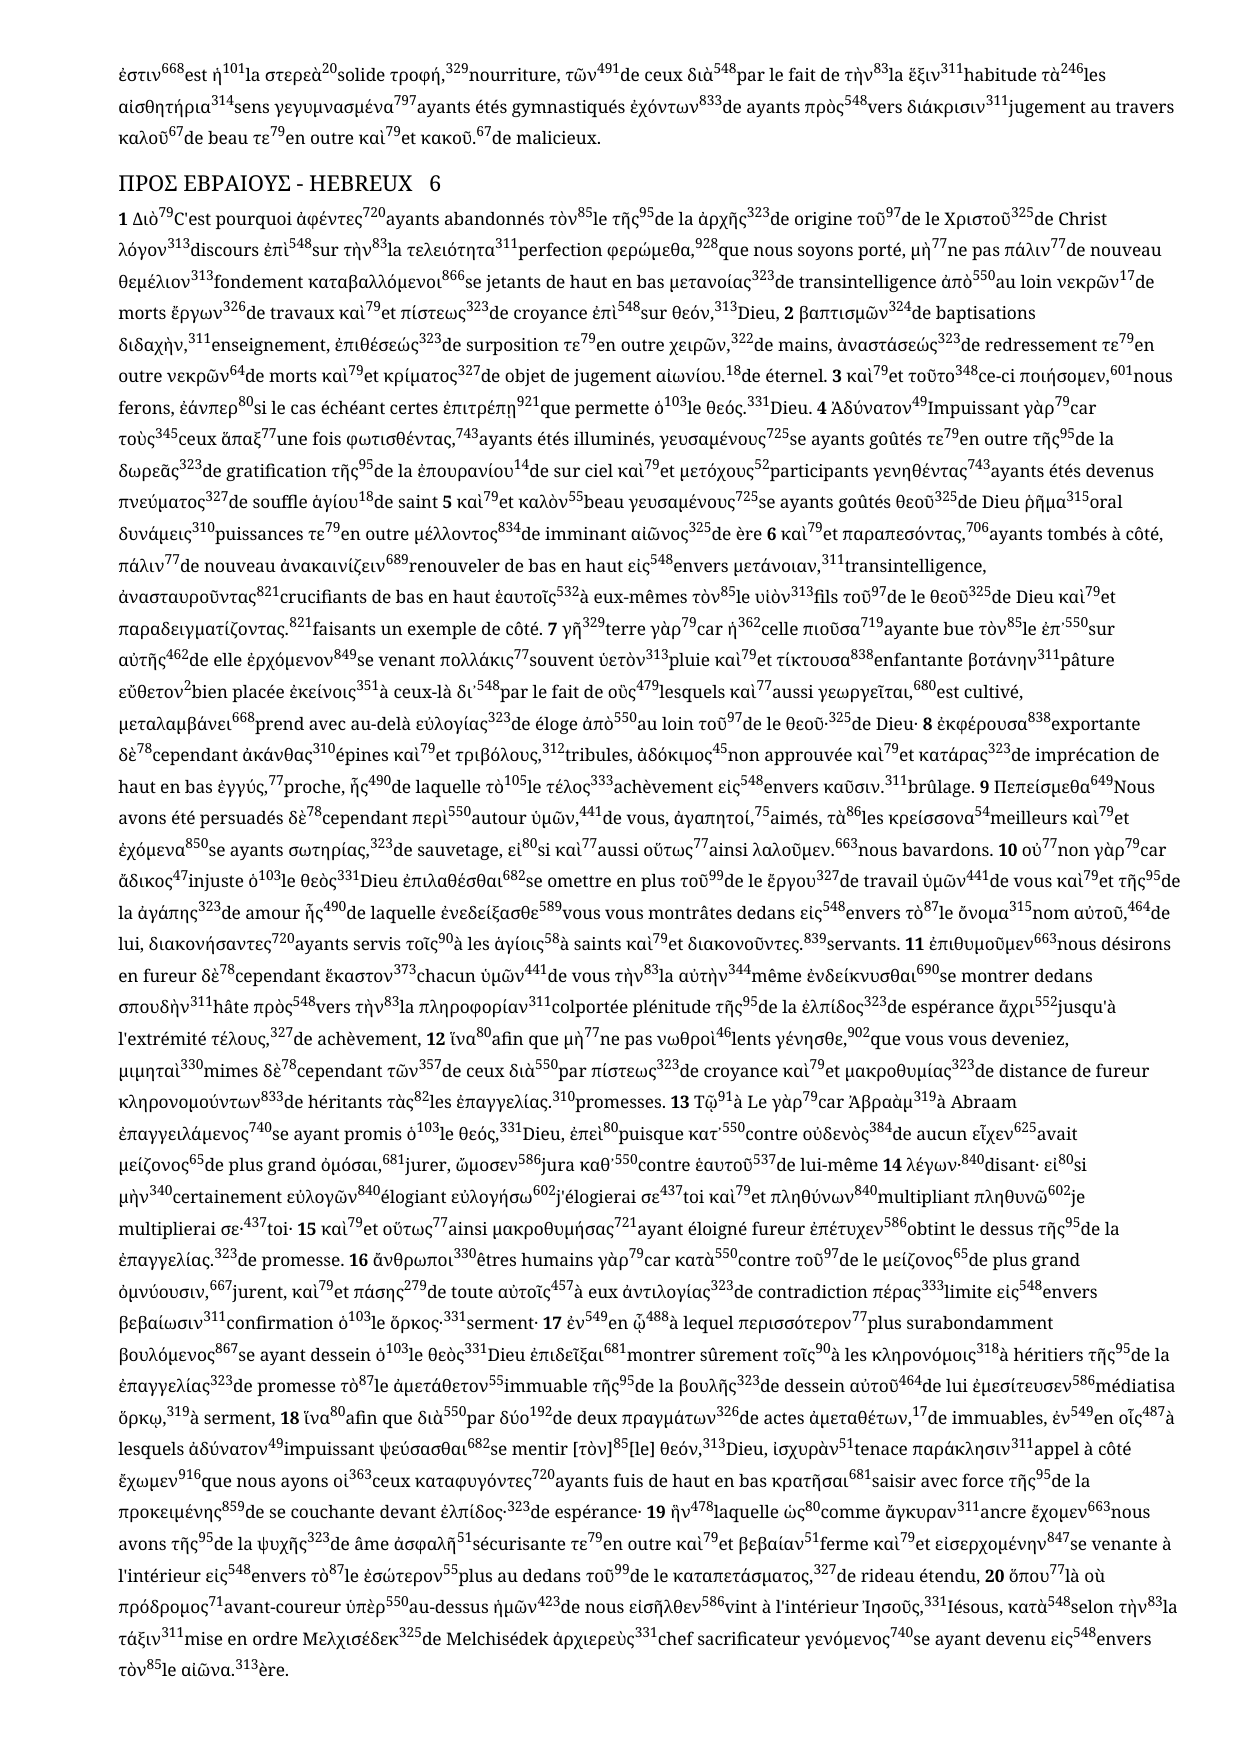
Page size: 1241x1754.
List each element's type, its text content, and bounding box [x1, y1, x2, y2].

text 1 Πᾶς287Tout γὰρ79car ἀρχιερεὺς331chef sacrificateur ἐξ550hors ἀνθρώπων324de êtres humains λαμβανόμενος891étant pris ὑπὲρ550au-dessus ἀνθρώπων324de êtres humains καθίσταται680est constitué τὰ347ces πρὸς548vers τὸν85le θεόν,313Dieu, ἵνα80afin que προσφέρῃ921que apporte δῶρά314dons τε79en outre καὶ79et θυσίας310sacrifices ὑπὲρ550au-dessus ἁμαρτιῶν,322de fautes, 2 μετριοπαθεῖν689mesurer la souffrance δυνάμενος867se pouvant τοῖς351à ceux ἀγνοοῦσιν827à méconnaissants καὶ79et πλανωμένοις,879à étants égarés, ἐπεὶ80puisque καὶ77aussi αὐτὸς469lui περίκειται680est couché autour ἀσθένειαν311infirmité 3 καὶ79et δι᾽548par le fait de αὐτὴν450elle ὀφείλει,668doit, καθὼς77de haut en bas comme περὶ550autour τοῦ97de le λαοῦ,325de peuple, οὕτως77ainsi καὶ77aussi περὶ550autour αὐτοῦ537de lui-même προσφέρειν689apporter περὶ550autour ἁμαρτιῶν.322de fautes. 4 καὶ79et οὐχ77non ἑαυτῷ533à lui-même τις390un quelconque λαμβάνει668prend τὴν83la τιμὴν311valeur ἀλλὰ79mais καλούμενος891étant appelé ὑπὸ550sous τοῦ97de le θεοῦ325de Dieu καθώσπερ77tout comme καὶ77aussi Ἀαρών.331Aaron. 5 Οὕτως77Ainsi καὶ77aussi ὁ103le Χριστὸς331Christ οὐχ77non ἑαυτὸν528lui-même ἐδόξασεν586glorifia γενηθῆναι683être devenu ἀρχιερέα313chef sacrificateur ἀλλ᾽79mais ὁ364celui λαλήσας721ayant bavardé πρὸς548vers αὐτόν·452lui· υἱός331fils μου424de moi εἶ666tu es σύ,448toi, ἐγὼ431moi σήμερον77aujourd'hui γεγέννηκά638j'ai engendré σε·437toi· 6 καθὼς77de haut en bas comme καὶ77aussi ἐν549en ἑτέρῳ378à autre-différent λέγει·668dit· σὺ448toi ἱερεὺς331sacrificateur εἰς548envers τὸν85le αἰῶνα313ère κατὰ548selon τὴν83la τάξιν311mise en ordre Μελχισέδεκ,325de Melchisédek, 7 ὃς498lequel ἐν549en ταῖς88à les ἡμέραις316à journées τῆς95de la σαρκὸς323de chair αὐτοῦ464de lui δεήσεις310supplications τε79en outre καὶ79et ἱκετηρίας310implorations πρὸς548vers τὸν346celui δυνάμενον849se pouvant σῴζειν689sauver αὐτὸν452lui ἐκ550hors θανάτου325de trépas μετὰ550avec κραυγῆς323de cri ἰσχυρᾶς14de tenace καὶ79et δακρύων326de larmes προσενέγκας721ayant apporté καὶ79et εἰσακουσθεὶς760ayant été écouté envers ἀπὸ550au loin τῆς95de la εὐλαβείας,323de précaution, 8 καίπερ79et certes ὢν840étant υἱός,331fils, ἔμαθεν586apprit ἀφ᾽550au loin ὧν493de lesquels ἔπαθεν586souffrit τὴν83la ὑπακοήν,311écoute soumise, 9 καὶ79et τελειωθεὶς760ayant été perfectionné ἐγένετο592se devint πᾶσιν274à tous τοῖς351à ceux ὑπακούουσιν827à écoutants en soumission αὐτῷ458à lui αἴτιος71auteur σωτηρίας323de sauvetage αἰωνίου,14de éternelle, 10 προσαγορευθεὶς760ayant été adressé auprès de l'agora ὑπὸ550sous τοῦ97de le θεοῦ325de Dieu ἀρχιερεὺς331chef sacrificateur κατὰ548selon τὴν83la τάξιν311mise en ordre Μελχισέδεκ.325de Melchisédek. 11 Περὶ550Autour οὗ492de lequel πολὺς390nombreux ἡμῖν419à nous ὁ103le λόγος331discours καὶ79et δυσερμήνευτος47difficile d'interprétation λέγειν,689dire, ἐπεὶ80puisque νωθροὶ46lents γεγόνατε639vous avez devenus ταῖς88à les ἀκοαῖς.316à écoutes. 12 καὶ77aussi γὰρ79car ὀφείλοντες839devants εἶναι689être διδάσκαλοι330enseignants διὰ548par le fait de τὸν85le χρόνον,313temps, πάλιν77de nouveau χρείαν311besoin ἔχετε665vous avez τοῦ360de ce διδάσκειν689enseigner ὑμᾶς436vous τινὰ373un quelconque τὰ86les στοιχεῖα314éléments τῆς95de la ἀρχῆς323de origine τῶν98de les λογίων326de logions τοῦ97de le θεοῦ325de Dieu καὶ79et γεγόνατε639vous avez devenus χρείαν311besoin ἔχοντες839ayants γάλακτος327de lait [καὶ]79[et] οὐ77non στερεᾶς14de solide τροφῆς.323de nourriture. 13 πᾶς287tout γὰρ79car ὁ364celui μετέχων840participant γάλακτος327de lait ἄπειρος71inexpérimenté λόγου325de discours δικαιοσύνης,323de justice, νήπιος47infantile γάρ79car ἐστιν·668est· 14 τελείων64de parfaits δέ78cependant ἐστιν668est ἡ101la στερεὰ20solide τροφή,329nourriture, τῶν491de ceux διὰ548par le fait de τὴν83la ἕξιν311habitude τὰ246les αἰσθητήρια314sens γεγυμνασμένα797ayants étés gymnastiqués ἐχόντων833de ayants πρὸς548vers διάκρισιν311jugement au travers καλοῦ67de beau τε79en outre καὶ79et κακοῦ.67de malicieux. [118, 59, 1181, 150]
text ΠΡΟΣ ΕΒΡΑΙΟΥΣ - HEBREUX 6 [118, 168, 1181, 198]
text 1 Διὸ79C'est pourquoi ἀφέντες720ayants abandonnés τὸν85le τῆς95de la ἀρχῆς323de origine τοῦ97de le Χριστοῦ325de Christ λόγον313discours ἐπὶ548sur τὴν83la τελειότητα311perfection φερώμεθα,928que nous soyons porté, μὴ77ne pas πάλιν77de nouveau θεμέλιον313fondement καταβαλλόμενοι866se jetants de haut en bas μετανοίας323de transintelligence ἀπὸ550au loin νεκρῶν17de morts ἔργων326de travaux καὶ79et πίστεως323de croyance ἐπὶ548sur θεόν,313Dieu, 2 βαπτισμῶν324de baptisations διδαχὴν,311enseignement, ἐπιθέσεώς323de surposition τε79en outre χειρῶν,322de mains, ἀναστάσεώς323de redressement τε79en outre νεκρῶν64de morts καὶ79et κρίματος327de objet de jugement αἰωνίου.18de éternel. 3 καὶ79et τοῦτο348ce-ci ποιήσομεν,601nous ferons, ἐάνπερ80si le cas échéant certes ἐπιτρέπῃ921que permette ὁ103le θεός.331Dieu. 4 Ἀδύνατον49Impuissant γὰρ79car τοὺς345ceux ἅπαξ77une fois φωτισθέντας,743ayants étés illuminés, γευσαμένους725se ayants goûtés τε79en outre τῆς95de la δωρεᾶς323de gratification τῆς95de la ἐπουρανίου14de sur ciel καὶ79et μετόχους52participants γενηθέντας743ayants étés devenus πνεύματος327de souffle ἁγίου18de saint 5 καὶ79et καλὸν55beau γευσαμένους725se ayants goûtés θεοῦ325de Dieu ῥῆμα315oral δυνάμεις310puissances τε79en outre μέλλοντος834de imminant αἰῶνος325de ère 6 καὶ79et παραπεσόντας,706ayants tombés à côté, πάλιν77de nouveau ἀνακαινίζειν689renouveler de bas en haut εἰς548envers μετάνοιαν,311transintelligence, ἀνασταυροῦντας821crucifiants de bas en haut ἑαυτοῖς532à eux-mêmes τὸν85le υἱὸν313fils τοῦ97de le θεοῦ325de Dieu καὶ79et παραδειγματίζοντας.821faisants un exemple de côté. 7 γῆ329terre γὰρ79car ἡ362celle πιοῦσα719ayante bue τὸν85le ἐπ᾽550sur αὐτῆς462de elle ἐρχόμενον849se venant πολλάκις77souvent ὑετὸν313pluie καὶ79et τίκτουσα838enfantante βοτάνην311pâture εὔθετον2bien placée ἐκείνοις351à ceux-là δι᾽548par le fait de οὓς479lesquels καὶ77aussi γεωργεῖται,680est cultivé, μεταλαμβάνει668prend avec au-delà εὐλογίας323de éloge ἀπὸ550au loin τοῦ97de le θεοῦ·325de Dieu· 8 ἐκφέρουσα838exportante δὲ78cependant ἀκάνθας310épines καὶ79et τριβόλους,312tribules, ἀδόκιμος45non approuvée καὶ79et κατάρας323de imprécation de haut en bas ἐγγύς,77proche, ἧς490de laquelle τὸ105le τέλος333achèvement εἰς548envers καῦσιν.311brûlage. 9 Πεπείσμεθα649Nous avons été persuadés δὲ78cependant περὶ550autour ὑμῶν,441de vous, ἀγαπητοί,75aimés, τὰ86les κρείσσονα54meilleurs καὶ79et ἐχόμενα850se ayants σωτηρίας,323de sauvetage, εἰ80si καὶ77aussi οὕτως77ainsi λαλοῦμεν.663nous bavardons. 10 οὐ77non γὰρ79car ἄδικος47injuste ὁ103le θεὸς331Dieu ἐπιλαθέσθαι682se omettre en plus τοῦ99de le ἔργου327de travail ὑμῶν441de vous καὶ79et τῆς95de la ἀγάπης323de amour ἧς490de laquelle ἐνεδείξασθε589vous vous montrâtes dedans εἰς548envers τὸ87le ὄνομα315nom αὐτοῦ,464de lui, διακονήσαντες720ayants servis τοῖς90à les ἁγίοις58à saints καὶ79et διακονοῦντες.839servants. 11 ἐπιθυμοῦμεν663nous désirons en fureur δὲ78cependant ἕκαστον373chacun ὑμῶν441de vous τὴν83la αὐτὴν344même ἐνδείκνυσθαι690se montrer dedans σπουδὴν311hâte πρὸς548vers τὴν83la πληροφορίαν311colportée plénitude τῆς95de la ἐλπίδος323de espérance ἄχρι552jusqu'à l'extrémité τέλους,327de achèvement, 12 ἵνα80afin que μὴ77ne pas νωθροὶ46lents γένησθε,902que vous vous deveniez, μιμηταὶ330mimes δὲ78cependant τῶν357de ceux διὰ550par πίστεως323de croyance καὶ79et μακροθυμίας323de distance de fureur κληρονομούντων833de héritants τὰς82les ἐπαγγελίας.310promesses. 13 Τῷ91à Le γὰρ79car Ἀβραὰμ319à Abraam ἐπαγγειλάμενος740se ayant promis ὁ103le θεός,331Dieu, ἐπεὶ80puisque κατ᾽550contre οὐδενὸς384de aucun εἶχεν625avait μείζονος65de plus grand ὀμόσαι,681jurer, ὤμοσεν586jura καθ᾽550contre ἑαυτοῦ537de lui-même 14 λέγων·840disant· εἰ80si μὴν340certainement εὐλογῶν840élogiant εὐλογήσω602j'élogierai σε437toi καὶ79et πληθύνων840multipliant πληθυνῶ602je multiplierai σε·437toi· 15 καὶ79et οὕτως77ainsi μακροθυμήσας721ayant éloigné fureur ἐπέτυχεν586obtint le dessus τῆς95de la ἐπαγγελίας.323de promesse. 16 ἄνθρωποι330êtres humains γὰρ79car κατὰ550contre τοῦ97de le μείζονος65de plus grand ὀμνύουσιν,667jurent, καὶ79et πάσης279de toute αὐτοῖς457à eux ἀντιλογίας323de contradiction πέρας333limite εἰς548envers βεβαίωσιν311confirmation ὁ103le ὅρκος·331serment· 17 ἐν549en ᾧ488à lequel περισσότερον77plus surabondamment βουλόμενος867se ayant dessein ὁ103le θεὸς331Dieu ἐπιδεῖξαι681montrer sûrement τοῖς90à les κληρονόμοις318à héritiers τῆς95de la ἐπαγγελίας323de promesse τὸ87le ἀμετάθετον55immuable τῆς95de la βουλῆς323de dessein αὐτοῦ464de lui ἐμεσίτευσεν586médiatisa ὅρκῳ,319à serment, 18 ἵνα80afin que διὰ550par δύο192de deux πραγμάτων326de actes ἀμεταθέτων,17de immuables, ἐν549en οἷς487à lesquels ἀδύνατον49impuissant ψεύσασθαι682se mentir [τὸν]85[le] θεόν,313Dieu, ἰσχυρὰν51tenace παράκλησιν311appel à côté ἔχωμεν916que nous ayons οἱ363ceux καταφυγόντες720ayants fuis de haut en bas κρατῆσαι681saisir avec force τῆς95de la προκειμένης859de se couchante devant ἐλπίδος·323de espérance· 19 ἣν478laquelle ὡς80comme ἄγκυραν311ancre ἔχομεν663nous avons τῆς95de la ψυχῆς323de âme ἀσφαλῆ51sécurisante τε79en outre καὶ79et βεβαίαν51ferme καὶ79et εἰσερχομένην847se venante à l'intérieur εἰς548envers τὸ87le ἐσώτερον55plus au dedans τοῦ99de le καταπετάσματος,327de rideau étendu, 20 ὅπου77là où πρόδρομος71avant-coureur ὑπὲρ550au-dessus ἡμῶν423de nous εἰσῆλθεν586vint à l'intérieur Ἰησοῦς,331Iésous, κατὰ548selon τὴν83la τάξιν311mise en ordre Μελχισέδεκ325de Melchisédek ἀρχιερεὺς331chef sacrificateur γενόμενος740se ayant devenu εἰς548envers τὸν85le αἰῶνα.313ère. [118, 202, 1181, 1682]
